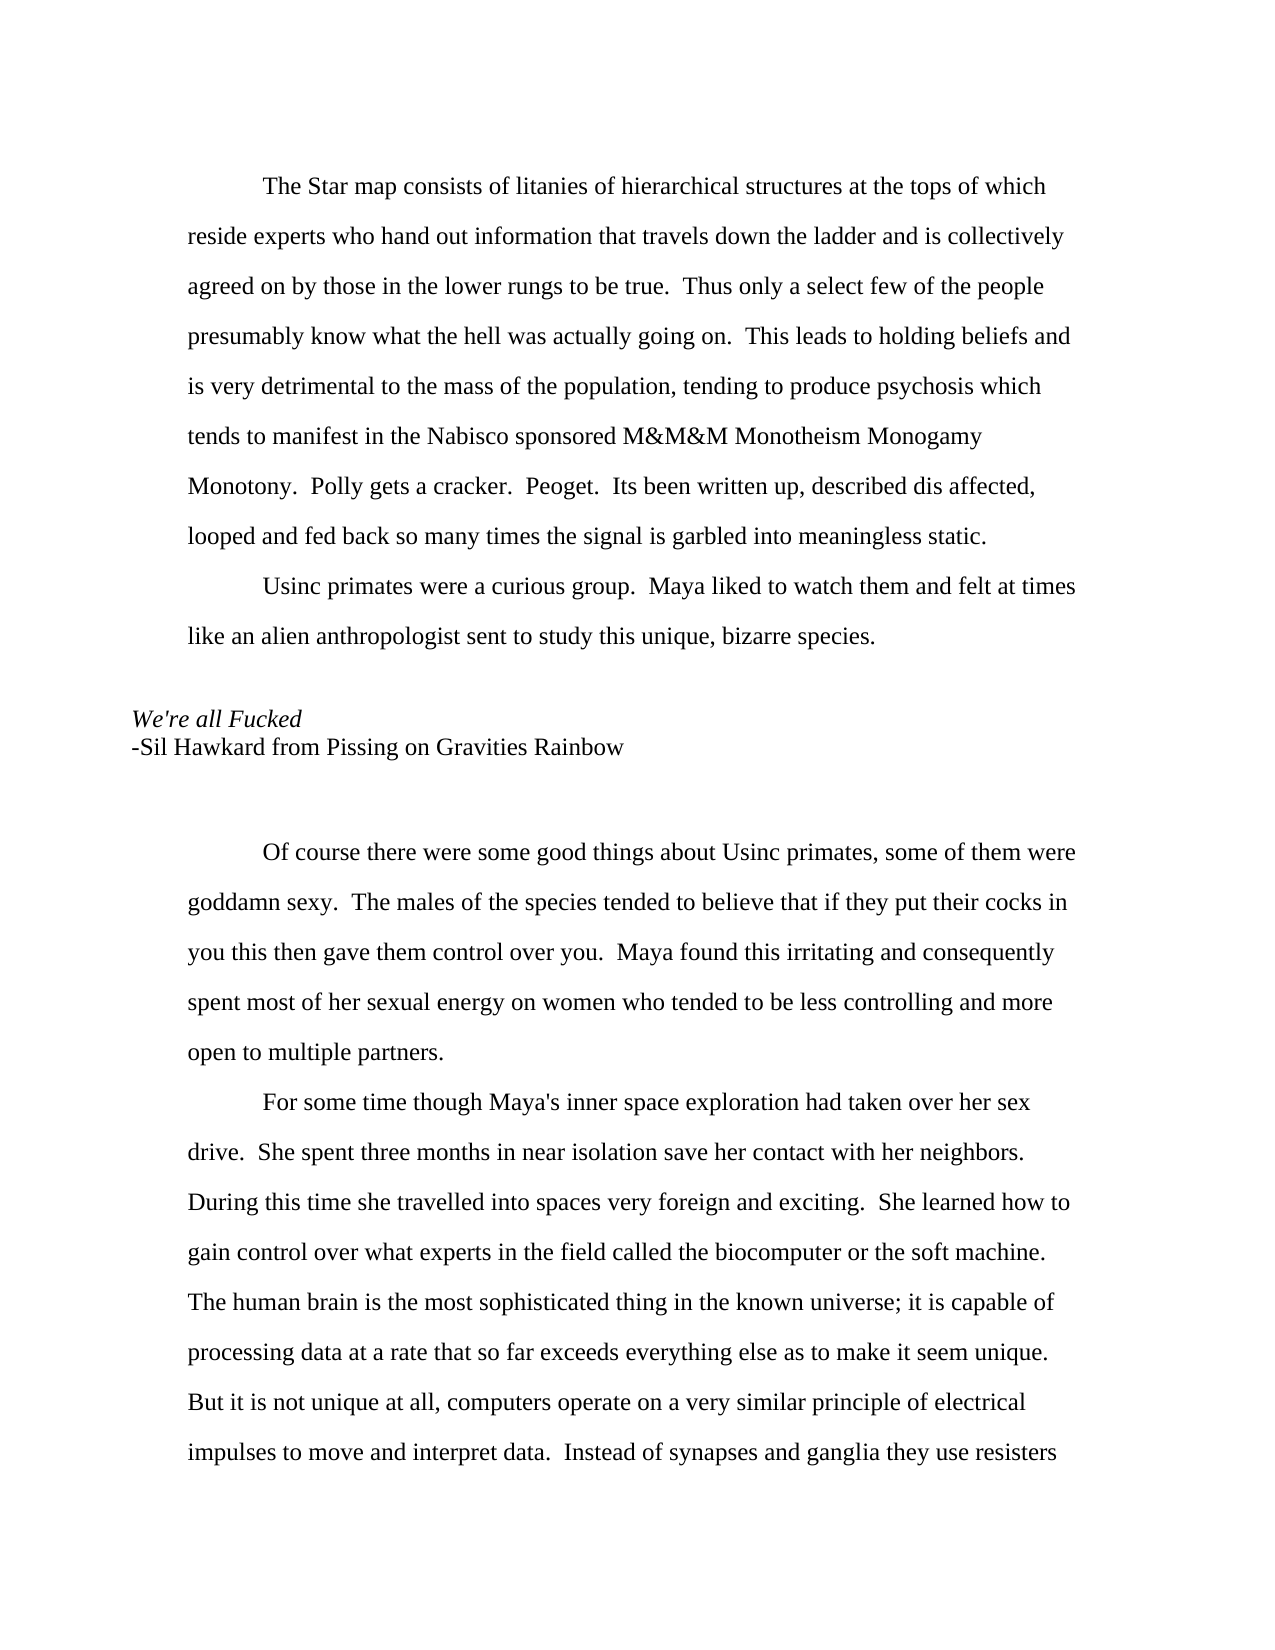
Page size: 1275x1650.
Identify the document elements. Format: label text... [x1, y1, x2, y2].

text For some time though Maya's inner space exploration had taken over her sex drive. She spent three months in near isolation save her contact with her neighbors. During this time she travelled into spaces very foreign and exciting. She learned how to gain control over what experts in the field called the biocomputer or the soft machine. The human brain is the most sophisticated thing in the known universe; it is capable of processing data at a rate that so far exceeds everything else as to make it seem unique. But it is not unique at all, computers operate on a very similar principle of electrical impulses to move and interpret data. Instead of synapses and ganglia they use resisters [187, 1066, 1087, 1466]
text The Star map consists of litanies of hierarchical structures at the tops of which reside experts who hand out information that travels down the ladder and is collectively agreed on by those in the lower rungs to be true. Thus only a select few of the people presumably know what the hell was actually going on. This leads to holding beliefs and is very detrimental to the mass of the population, tending to produce psychosis which tends to manifest in the Nabisco sponsored M&M&M Monotheism Monogamy Monotony. Polly gets a cracker. Peoget. Its been written up, described dis affected, looped and fed back so many times the signal is garbled into meaningless static. [187, 150, 1087, 550]
text -Sil Hawkard from Pissing on Gravities Rainbow [131, 733, 1087, 761]
text We're all Fucked [131, 705, 1087, 733]
text Of course there were some good things about Usinc primates, some of them were goddamn sexy. The males of the species tended to believe that if they put their cocks in you this then gave them control over you. Maya found this irritating and consequently spent most of her sexual energy on women who tended to be less controlling and more open to multiple partners. [187, 816, 1087, 1066]
text Usinc primates were a curious group. Maya liked to watch them and felt at times like an alien anthropologist sent to study this unique, bizarre species. [187, 550, 1087, 650]
